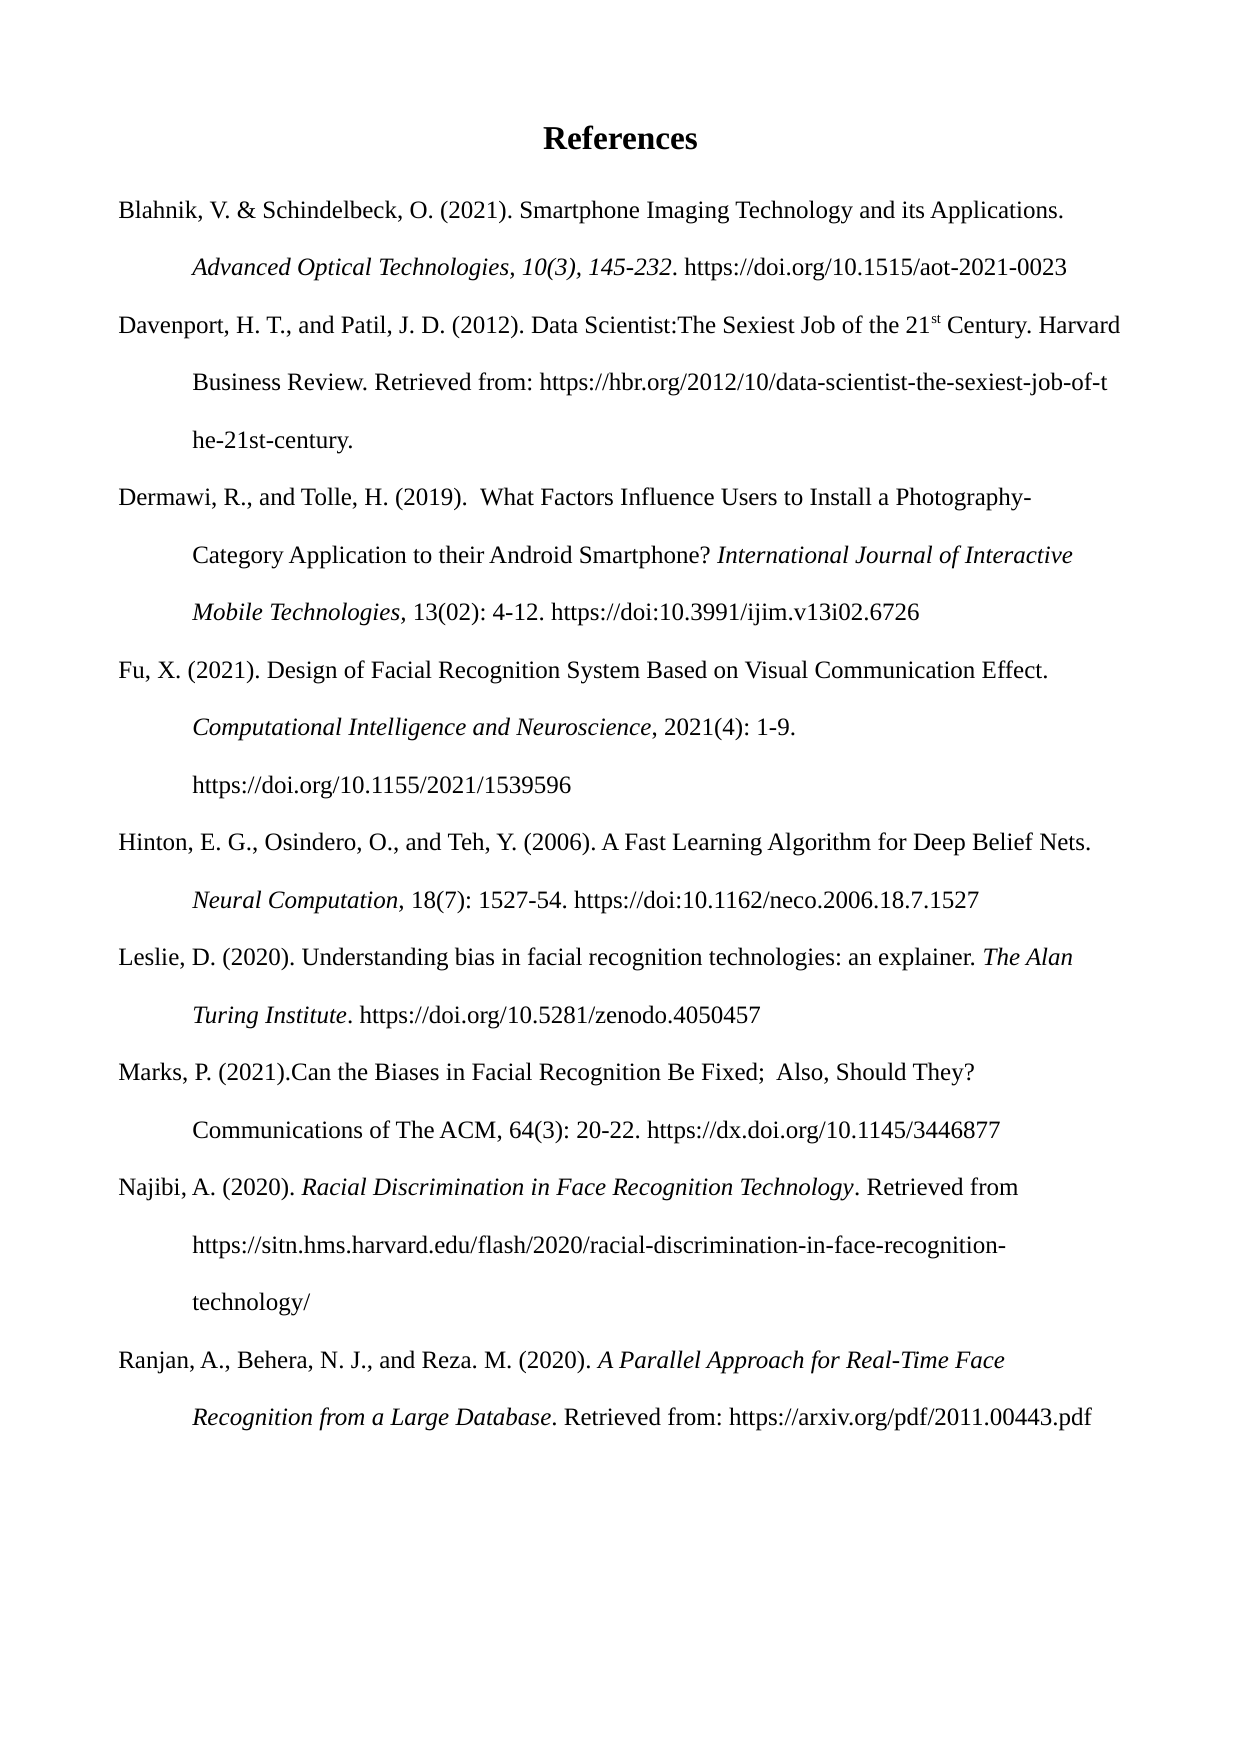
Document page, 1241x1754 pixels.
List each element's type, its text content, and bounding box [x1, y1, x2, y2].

text Najibi, A. (2020). Racial Discrimination in Face Recognition Technology. Retrieved from https://sitn.hms.harvard.edu/flash/2020/racial-discrimination-in-face-recognition- technology/ [118, 1172, 1122, 1316]
text Category Application to their Android Smartphone? International Journal of Interactive Mobile Technologies, 13(02): 4-12. https://doi:10.3991/ijim.v13i02.6726 [118, 540, 1122, 626]
text Business Review. Retrieved from: https://hbr.org/2012/10/data-scientist-the-sexiest-job-of-t he-21st-century. [118, 367, 1122, 453]
text Fu, X. (2021). Design of Facial Recognition System Based on Visual Communication Effect. Computational Intelligence and Neuroscience, 2021(4): 1-9. https://doi.org/10.1155/2021/1539596 [118, 655, 1122, 798]
text Hinton, E. G., Osindero, O., and Teh, Y. (2006). A Fast Learning Algorithm for Deep Belief Nets. [118, 827, 1122, 856]
text Leslie, D. (2020). Understanding bias in facial recognition technologies: an explainer. The Alan [118, 942, 1122, 971]
text Communications of The ACM, 64(3): 20-22. https://dx.doi.org/10.1145/3446877 [118, 1115, 1122, 1143]
text Dermawi, R., and Tolle, H. (2019). What Factors Influence Users to Install a Photography- [118, 482, 1122, 511]
text Advanced Optical Technologies, 10(3), 145-232. https://doi.org/10.1515/aot-2021-0023 [118, 252, 1122, 281]
text Ranjan, A., Behera, N. J., and Reza. M. (2020). A Parallel Approach for Real-Time Face [118, 1345, 1122, 1373]
text Neural Computation, 18(7): 1527-54. https://doi:10.1162/neco.2006.18.7.1527 [118, 885, 1122, 913]
text Marks, P. (2021).Can the Biases in Facial Recognition Be Fixed; Also, Should They? [118, 1057, 1122, 1086]
text Blahnik, V. & Schindelbeck, O. (2021). Smartphone Imaging Technology and its Applications. [118, 195, 1122, 223]
text Davenport, H. T., and Patil, J. D. (2012). Data Scientist:The Sexiest Job of the 21st Century. Harvard [118, 310, 1122, 338]
text Turing Institute. https://doi.org/10.5281/zenodo.4050457 [118, 1000, 1122, 1028]
text References [118, 118, 1122, 156]
text Recognition from a Large Database. Retrieved from: https://arxiv.org/pdf/2011.00443.pdf [118, 1402, 1122, 1431]
